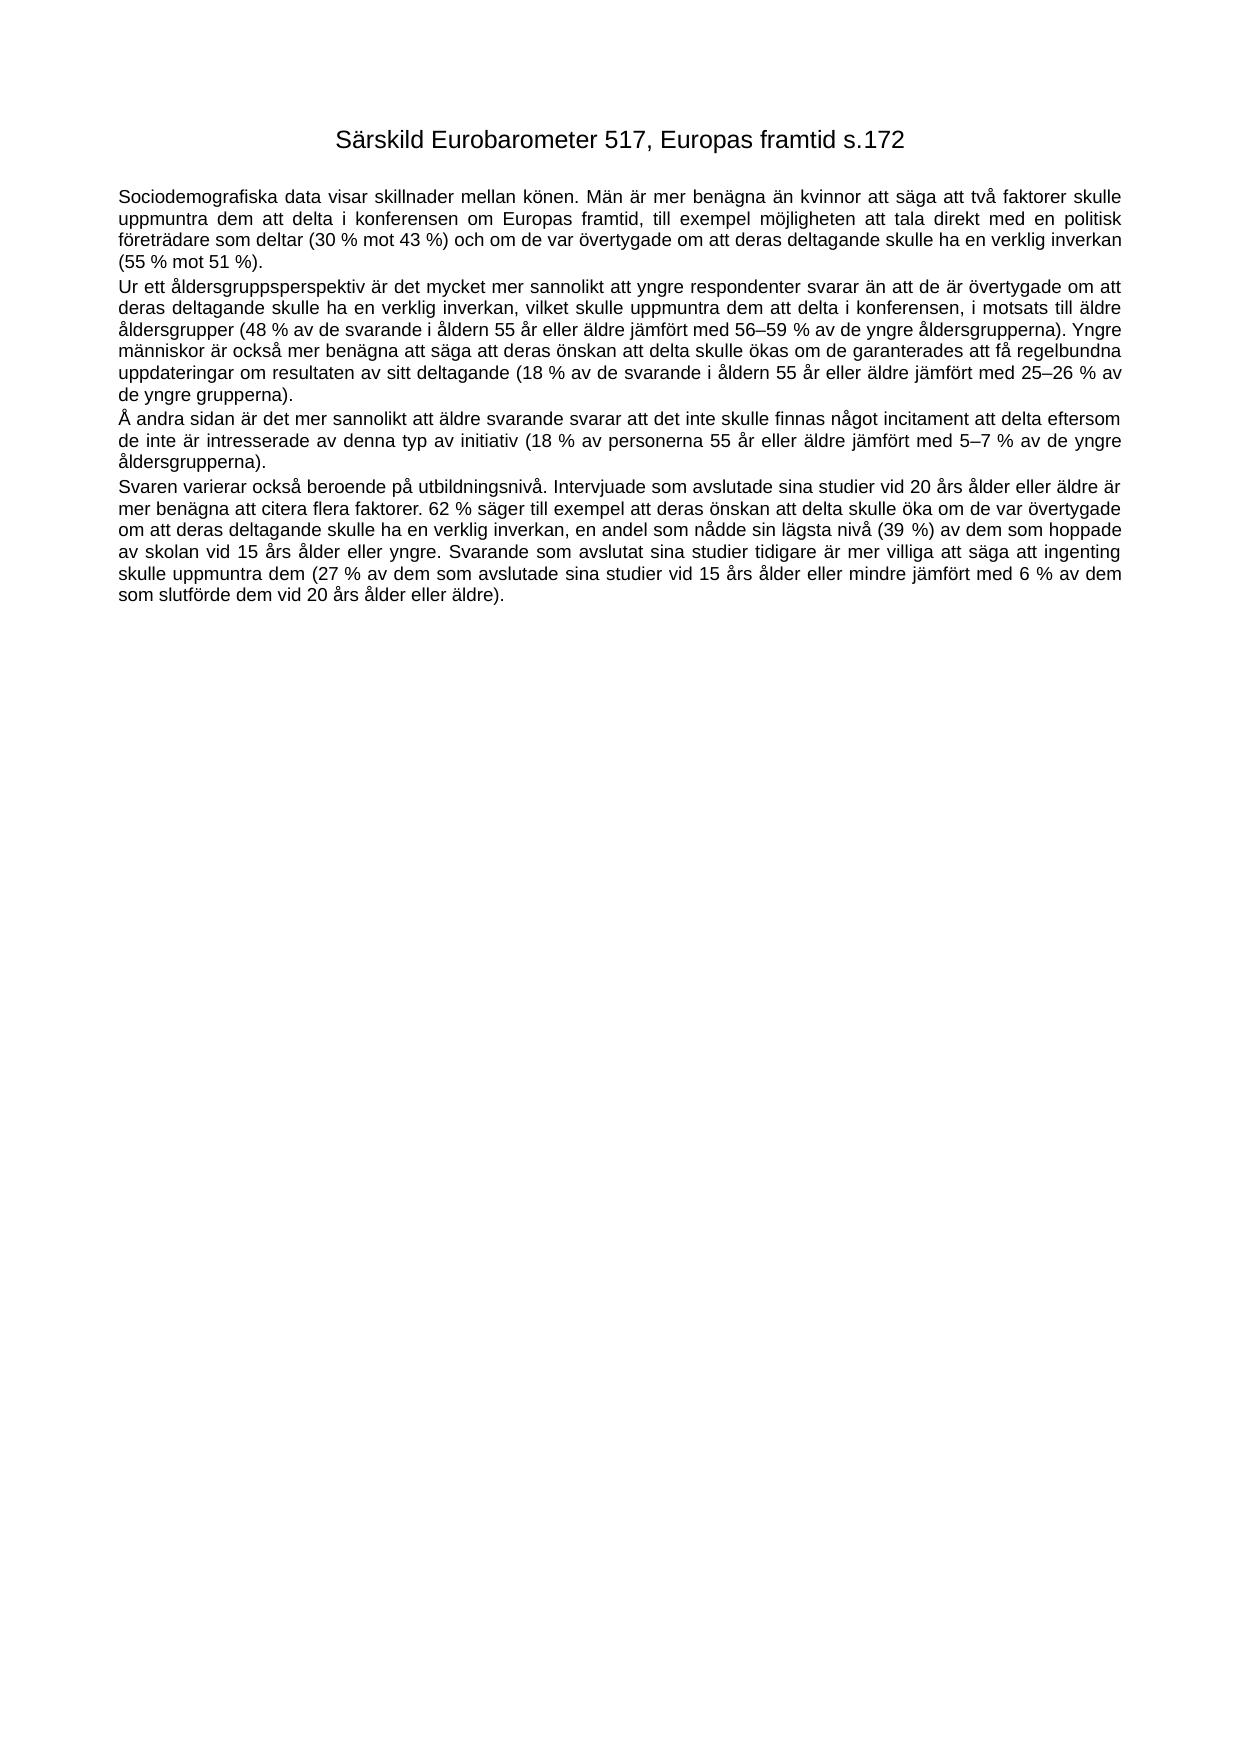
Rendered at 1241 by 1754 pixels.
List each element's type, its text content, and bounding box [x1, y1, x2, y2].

text Å andra sidan är det mer sannolikt att äldre svarande svarar att det inte skulle finnas något incitament att delta eftersom de inte är intresserade av denna typ av initiativ (18 % av personerna 55 år eller äldre jämfört med 5–7 % av de yngre åldersgrupperna). [118, 408, 1122, 473]
text Sociodemografiska data visar skillnader mellan könen. Män är mer benägna än kvinnor att säga att två faktorer skulle uppmuntra dem att delta i konferensen om Europas framtid, till exempel möjligheten att tala direkt med en politisk företrädare som deltar (30 % mot 43 %) och om de var övertygade om att deras deltagande skulle ha en verklig inverkan (55 % mot 51 %). [118, 186, 1122, 272]
text Svaren varierar också beroende på utbildningsnivå. Intervjuade som avslutade sina studier vid 20 års ålder eller äldre är mer benägna att citera flera faktorer. 62 % säger till exempel att deras önskan att delta skulle öka om de var övertygade om att deras deltagande skulle ha en verklig inverkan, en andel som nådde sin lägsta nivå (39 %) av dem som hoppade av skolan vid 15 års ålder eller yngre. Svarande som avslutat sina studier tidigare är mer villiga att säga att ingenting skulle uppmuntra dem (27 % av dem som avslutade sina studier vid 15 års ålder eller mindre jämfört med 6 % av dem som slutförde dem vid 20 års ålder eller äldre). [118, 476, 1122, 605]
text Ur ett åldersgruppsperspektiv är det mycket mer sannolikt att yngre respondenter svarar än att de är övertygade om att deras deltagande skulle ha en verklig inverkan, vilket skulle uppmuntra dem att delta i konferensen, i motsats till äldre åldersgrupper (48 % av de svarande i åldern 55 år eller äldre jämfört med 56–59 % av de yngre åldersgrupperna). Yngre människor är också mer benägna att säga att deras önskan att delta skulle ökas om de garanterades att få regelbundna uppdateringar om resultaten av sitt deltagande (18 % av de svarande i åldern 55 år eller äldre jämfört med 25–26 % av de yngre grupperna). [118, 276, 1122, 405]
